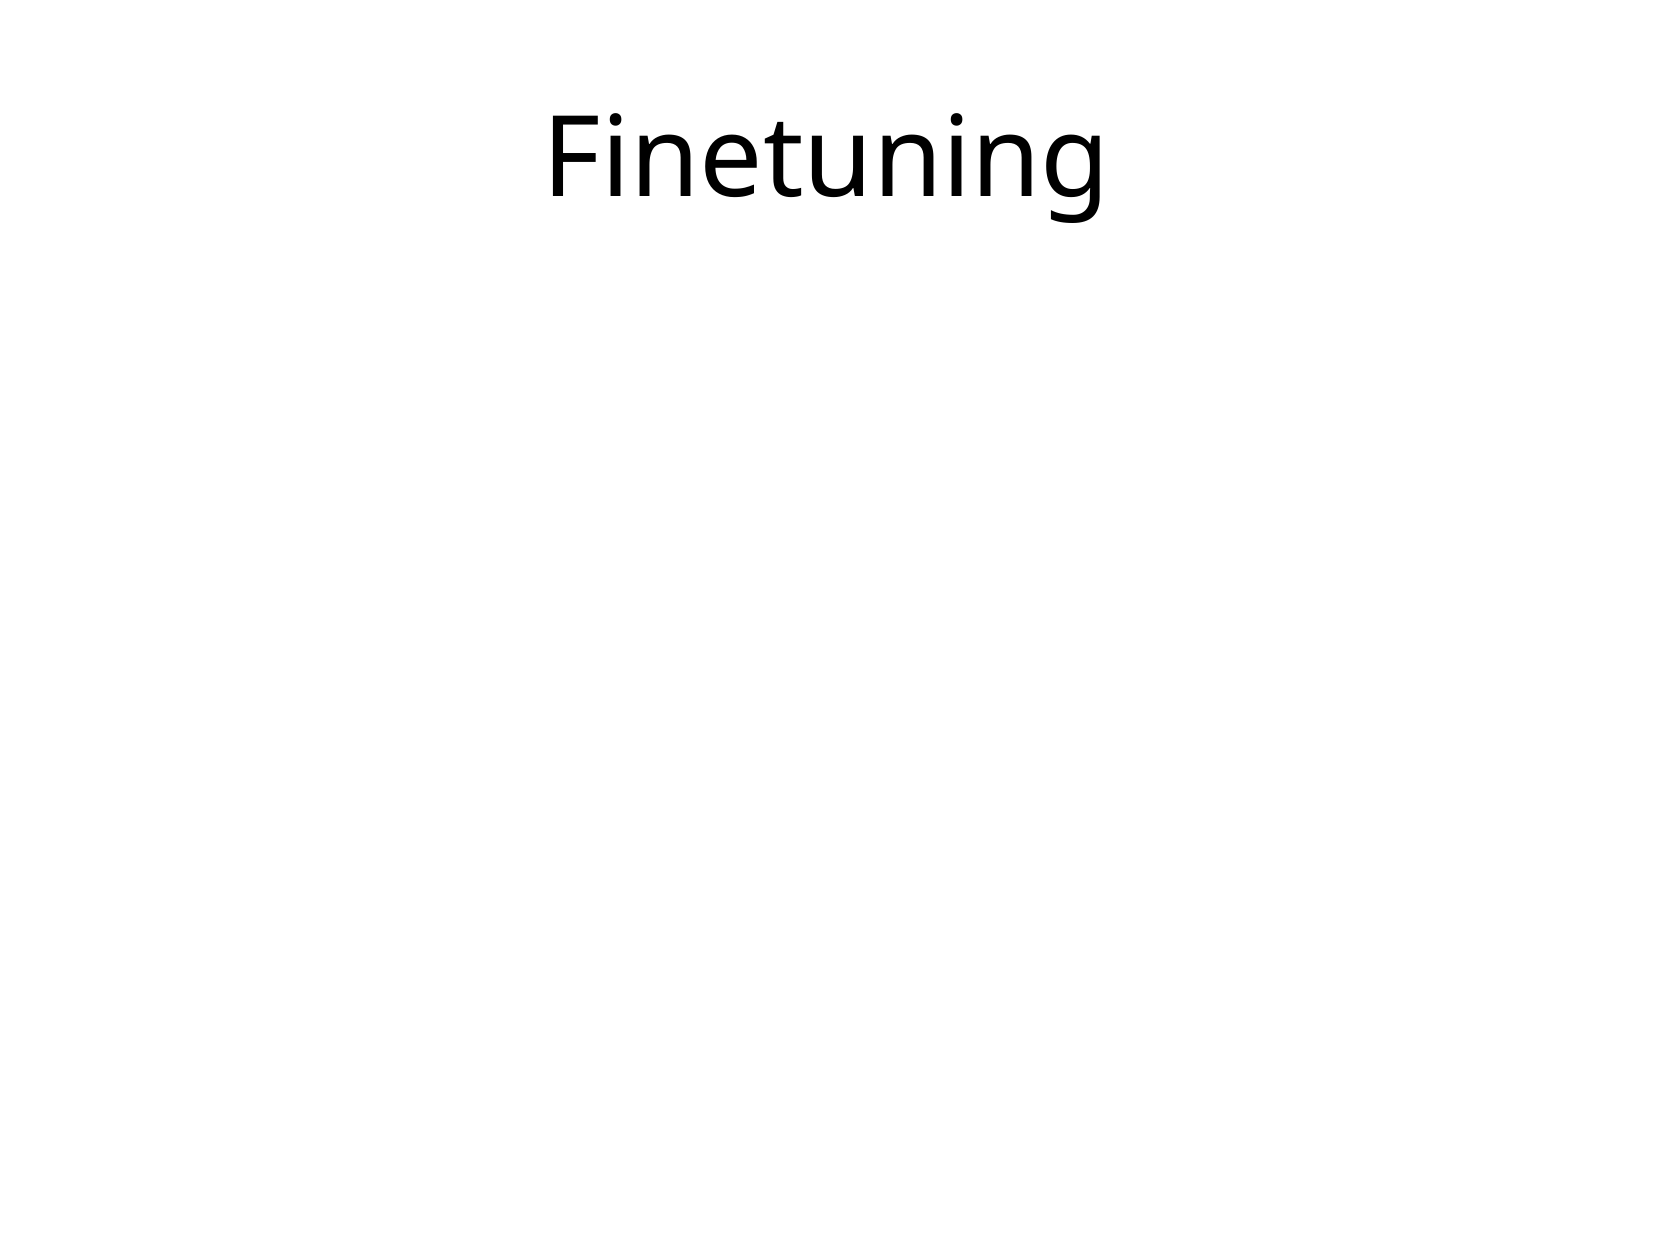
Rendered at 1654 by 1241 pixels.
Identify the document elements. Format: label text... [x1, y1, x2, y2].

title Finetuning [82, 49, 1571, 257]
